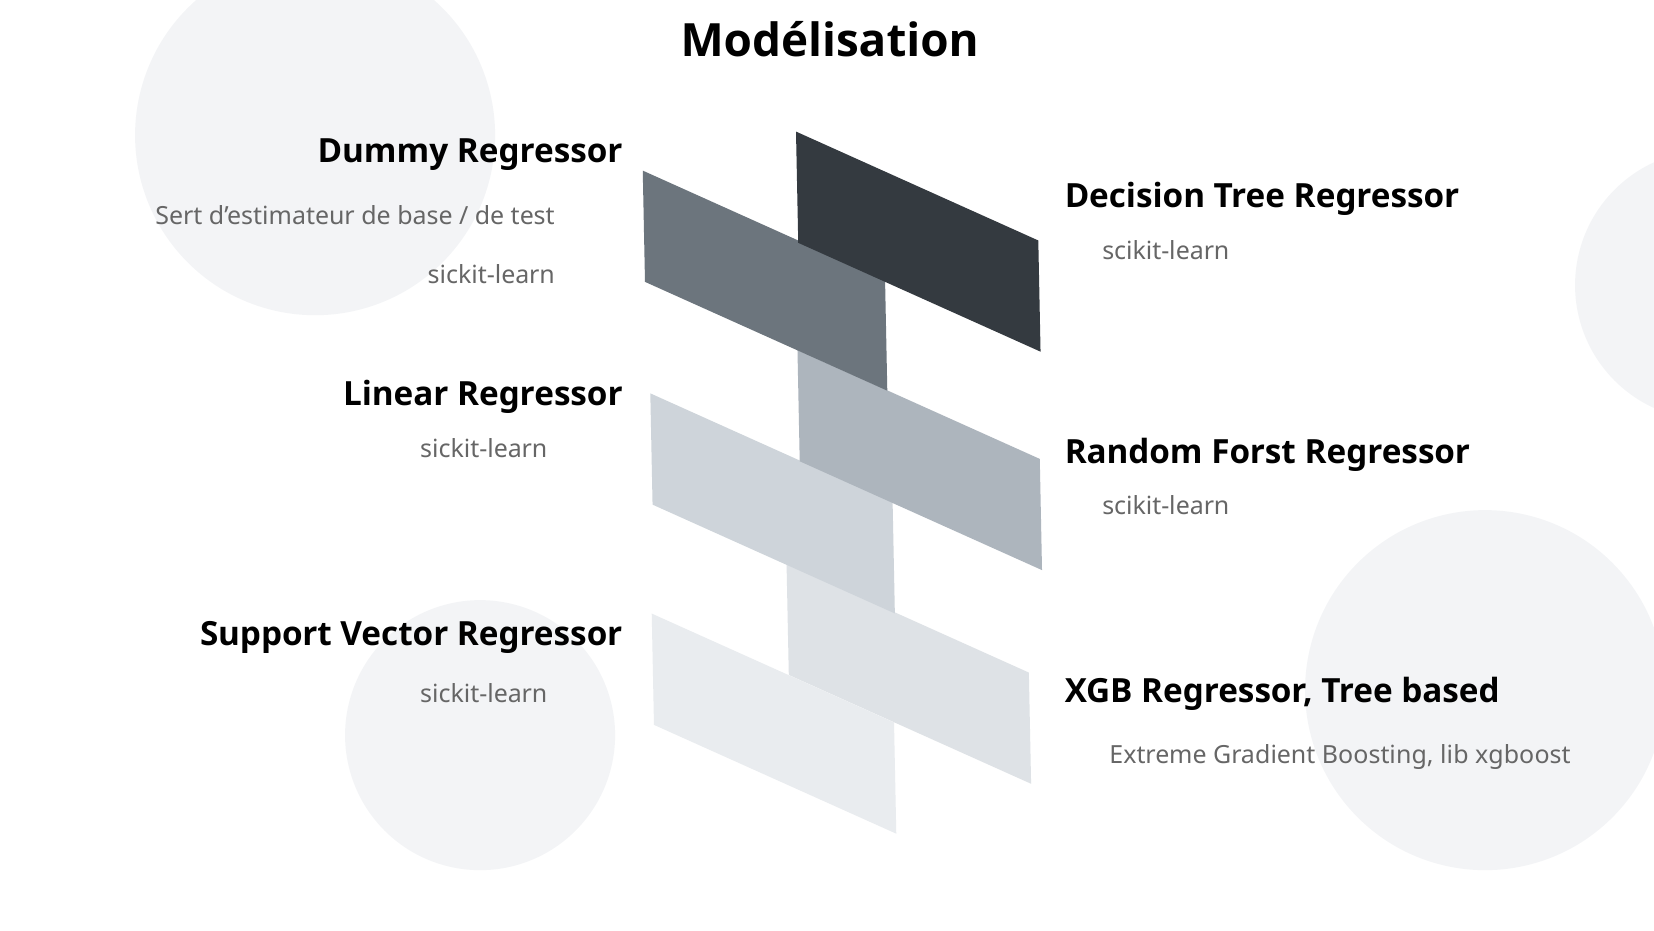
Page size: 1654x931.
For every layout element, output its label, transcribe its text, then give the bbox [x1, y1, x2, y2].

text_box Sert d’estimateur de base / de test sickit-learn [15, 190, 571, 313]
text_box Linear Regressor [0, 362, 638, 423]
text_box Random Forst Regressor [1050, 420, 1654, 481]
text_box scikit-learn [1087, 480, 1643, 604]
text_box Extreme Gradient Boosting, lib xgboost [1094, 729, 1650, 853]
text_box Decision Tree Regressor [1050, 165, 1654, 226]
text_box sickit-learn [7, 667, 563, 791]
text_box XGB Regressor, Tree based [1050, 659, 1654, 726]
text_box scikit-learn [1087, 225, 1643, 348]
text_box Dummy Regressor [0, 120, 638, 188]
text_box Support Vector Regressor [0, 602, 638, 668]
text_box sickit-learn [7, 422, 563, 546]
text_box Modélisation [665, 0, 1009, 99]
